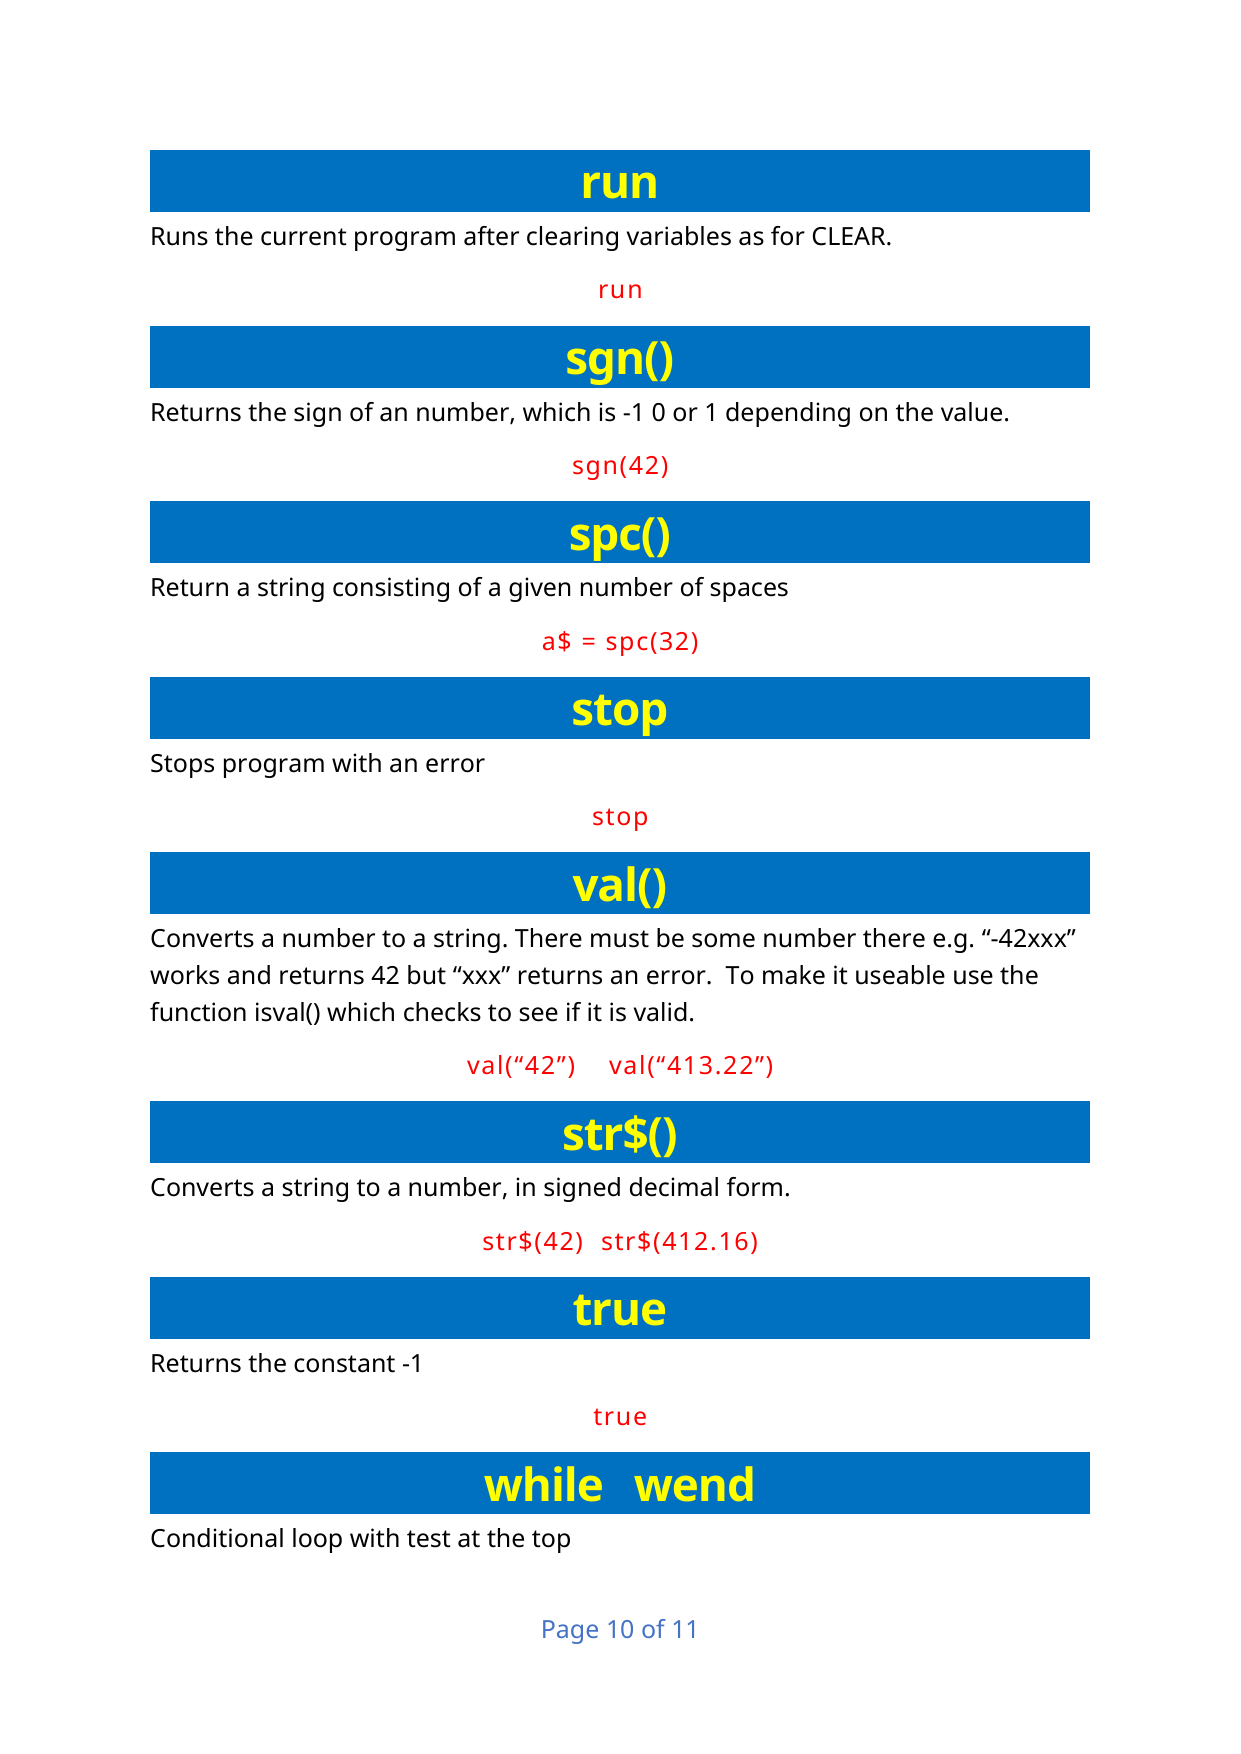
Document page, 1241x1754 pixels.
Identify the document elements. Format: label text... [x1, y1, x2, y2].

text Returns the constant -1 [150, 1345, 1090, 1379]
title val() [150, 852, 1090, 914]
title spc() [150, 501, 1090, 563]
text Runs the current program after clearing variables as for CLEAR. [150, 219, 1090, 253]
text Converts a number to a string. There must be some number there e.g. “-42xxx” works and returns 42 but “xxx” returns an error. To make it useable use the function isval() which checks to see if it is valid. [150, 921, 1090, 1028]
title str$() [150, 1101, 1090, 1163]
text Converts a string to a number, in signed decimal form. [150, 1170, 1090, 1204]
subtitle stop [150, 799, 1090, 833]
subtitle a$ = spc(32) [150, 623, 1090, 657]
title stop [150, 677, 1090, 739]
subtitle Sgn(42) [150, 448, 1090, 482]
subtitle run [150, 272, 1090, 306]
text Returns the sign of an number, which is -1 0 or 1 depending on the value. [150, 394, 1090, 428]
text Stops program with an error [150, 745, 1090, 779]
title sgn() [150, 326, 1090, 388]
title while wend [150, 1452, 1090, 1514]
subtitle val(“42”) val(“413.22”) [150, 1048, 1090, 1082]
subtitle true [150, 1399, 1090, 1433]
subtitle str$(42) str$(412.16) [150, 1223, 1090, 1257]
title true [150, 1277, 1090, 1339]
title run [150, 150, 1090, 212]
text Conditional loop with test at the top [150, 1521, 1090, 1555]
text Return a string consisting of a given number of spaces [150, 570, 1090, 604]
